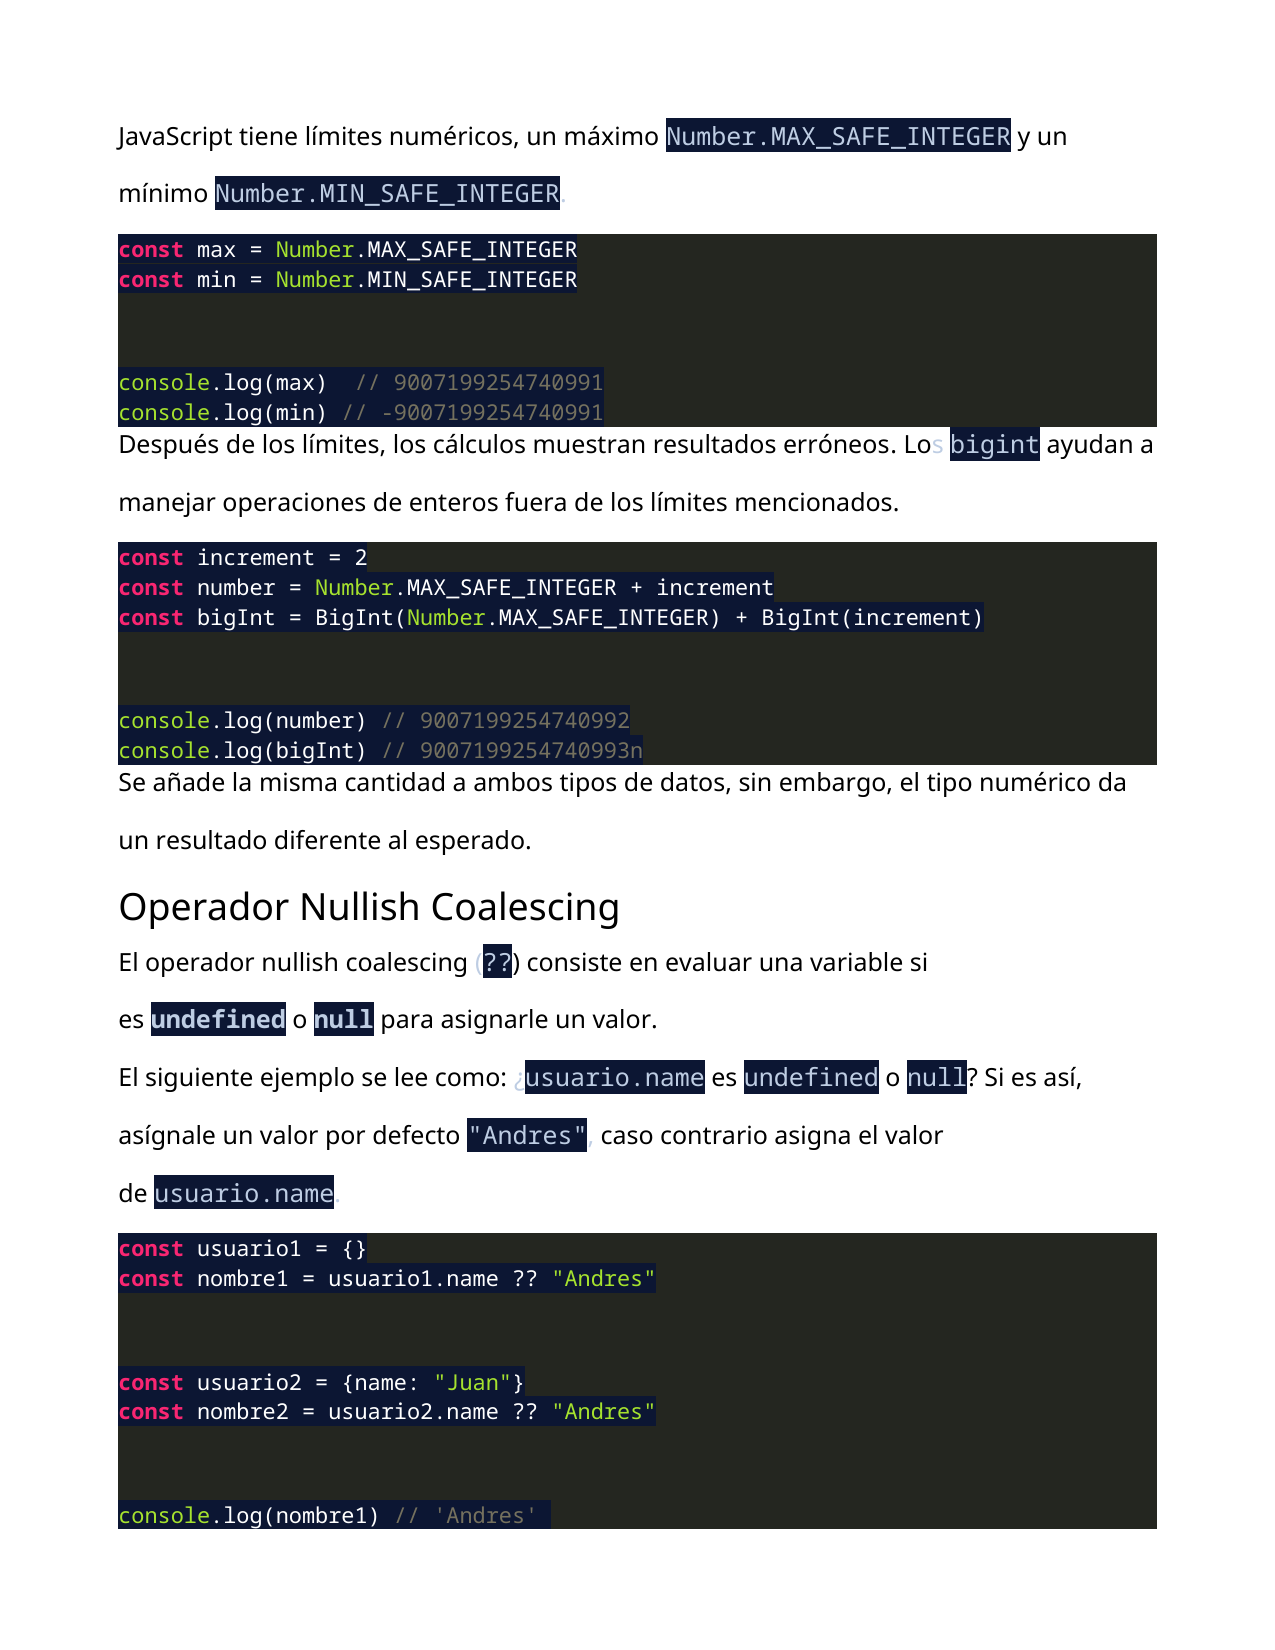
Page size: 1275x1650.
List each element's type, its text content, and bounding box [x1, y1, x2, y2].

text Después de los límites, los cálculos muestran resultados erróneos. Los bigint ayudan a manejar operaciones de enteros fuera de los límites mencionados. [118, 427, 1157, 518]
text const min = Number.MIN_SAFE_INTEGER [118, 263, 1157, 293]
text const nombre1 = usuario1.name ?? "Andres" [118, 1263, 1157, 1293]
text console.log(max) // 9007199254740991 [118, 367, 1157, 397]
text console.log(min) // -9007199254740991 [118, 397, 1157, 427]
text const usuario2 = {name: "Juan"} [118, 1366, 1157, 1396]
text const nombre2 = usuario2.name ?? "Andres" [118, 1396, 1157, 1426]
text const number = Number.MAX_SAFE_INTEGER + increment [118, 572, 1157, 602]
text const bigInt = BigInt(Number.MAX_SAFE_INTEGER) + BigInt(increment) [118, 602, 1157, 632]
text console.log(bigInt) // 9007199254740993n [118, 735, 1157, 765]
text JavaScript tiene límites numéricos, un máximo Number.MAX_SAFE_INTEGER y un mínimo Number.MIN_SAFE_INTEGER. [118, 118, 1157, 210]
text const increment = 2 [118, 542, 1157, 572]
text El siguiente ejemplo se lee como: ¿usuario.name es undefined o null? Si es así, asígnale un valor por defecto "Andres", caso contrario asigna el valor de usuario.name. [118, 1060, 1157, 1209]
text El operador nullish coalescing (??) consiste en evaluar una variable si es undefined o null para asignarle un valor. [118, 944, 1157, 1036]
text console.log(nombre1) // 'Andres' [118, 1500, 1157, 1529]
text const usuario1 = {} [118, 1233, 1157, 1263]
text console.log(number) // 9007199254740992 [118, 705, 1157, 735]
text const max = Number.MAX_SAFE_INTEGER [118, 234, 1157, 263]
subtitle Operador Nullish Coalescing [118, 880, 1157, 931]
text Se añade la misma cantidad a ambos tipos de datos, sin embargo, el tipo numérico da un resultado diferente al esperado. [118, 765, 1157, 857]
